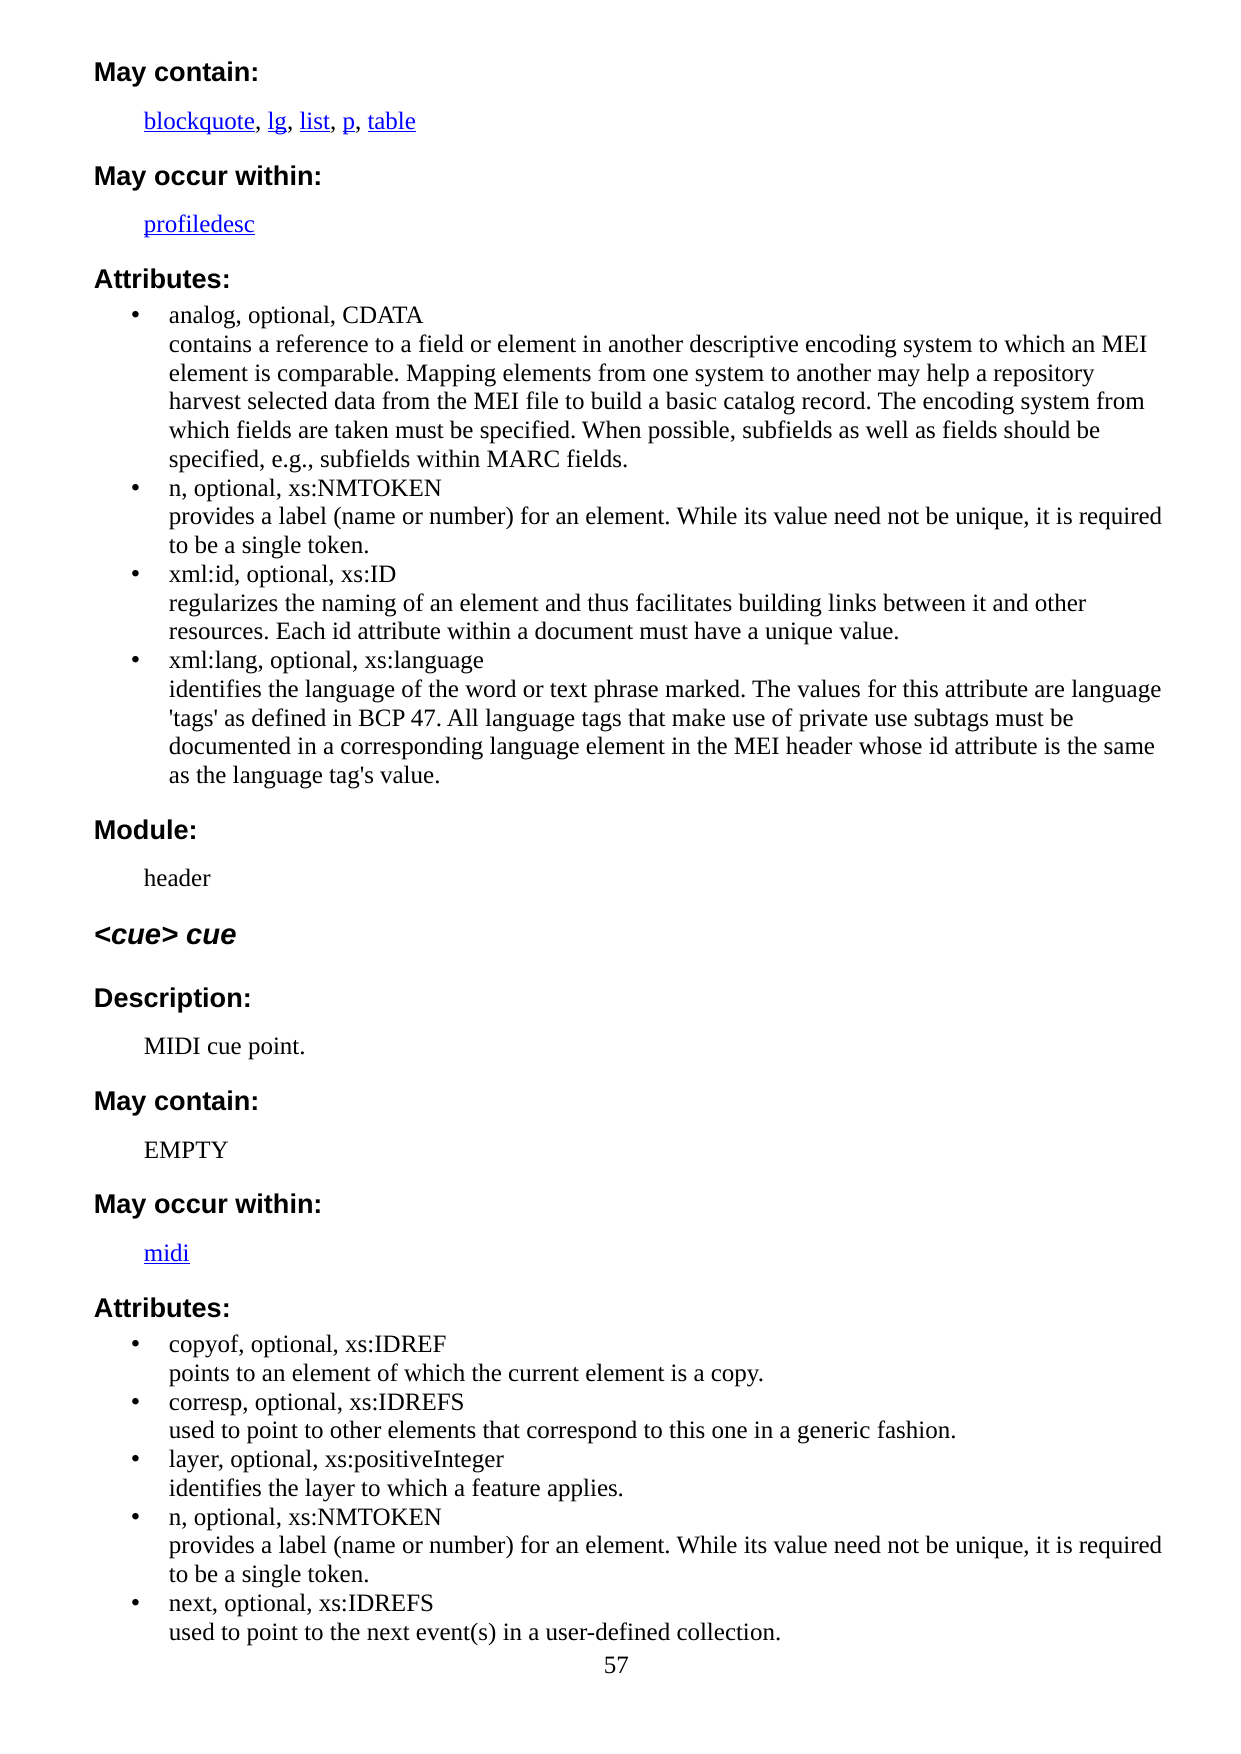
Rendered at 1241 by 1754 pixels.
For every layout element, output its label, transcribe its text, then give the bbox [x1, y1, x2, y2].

text header [94, 863, 1162, 892]
text MIDI cue point. [94, 1031, 1162, 1060]
list n, optional, xs:NMTOKEN provides a label (name or number) for an element. While its value need not be unique, it is required to be a single token. [131, 1502, 1162, 1588]
subtitle May contain: [94, 1085, 1162, 1116]
subtitle Attributes: [94, 1292, 1162, 1323]
text midi [94, 1238, 1162, 1267]
subtitle Description: [94, 982, 1162, 1013]
subtitle Module: [94, 814, 1162, 845]
subtitle May occur within: [94, 1188, 1162, 1220]
subtitle May contain: [94, 56, 1162, 87]
subtitle Attributes: [94, 263, 1162, 294]
text EMPTY [94, 1135, 1162, 1163]
list layer, optional, xs:positiveInteger identifies the layer to which a feature applies. [131, 1444, 1162, 1502]
subtitle May occur within: [94, 159, 1162, 191]
subtitle <cue> cue [94, 917, 1162, 951]
list next, optional, xs:IDREFS used to point to the next event(s) in a user-defined collection. [131, 1588, 1162, 1645]
list n, optional, xs:NMTOKEN provides a label (name or number) for an element. While its value need not be unique, it is required to be a single token. [131, 473, 1162, 559]
text profiledesc [94, 209, 1162, 238]
list corresp, optional, xs:IDREFS used to point to other elements that correspond to this one in a generic fashion. [131, 1387, 1162, 1444]
list analog, optional, CDATA contains a reference to a field or element in another descriptive encoding system to which an MEI element is comparable. Mapping elements from one system to another may help a repository harvest selected data from the MEI file to build a basic catalog record. The encoding system from which fields are taken must be specified. When possible, subfields as well as fields should be specified, e.g., subfields within MARC fields. [131, 300, 1162, 473]
list xml:lang, optional, xs:language identifies the language of the word or text phrase marked. The values for this attribute are language 'tags' as defined in BCP 47. All language tags that make use of private use subtags must be documented in a corresponding language element in the MEI header whose id attribute is the same as the language tag's value. [131, 645, 1162, 789]
text blockquote, lg, list, p, table [94, 106, 1162, 134]
list copyof, optional, xs:IDREF points to an element of which the current element is a copy. [131, 1329, 1162, 1387]
list xml:id, optional, xs:ID regularizes the naming of an element and thus facilitates building links between it and other resources. Each id attribute within a document must have a unique value. [131, 559, 1162, 645]
